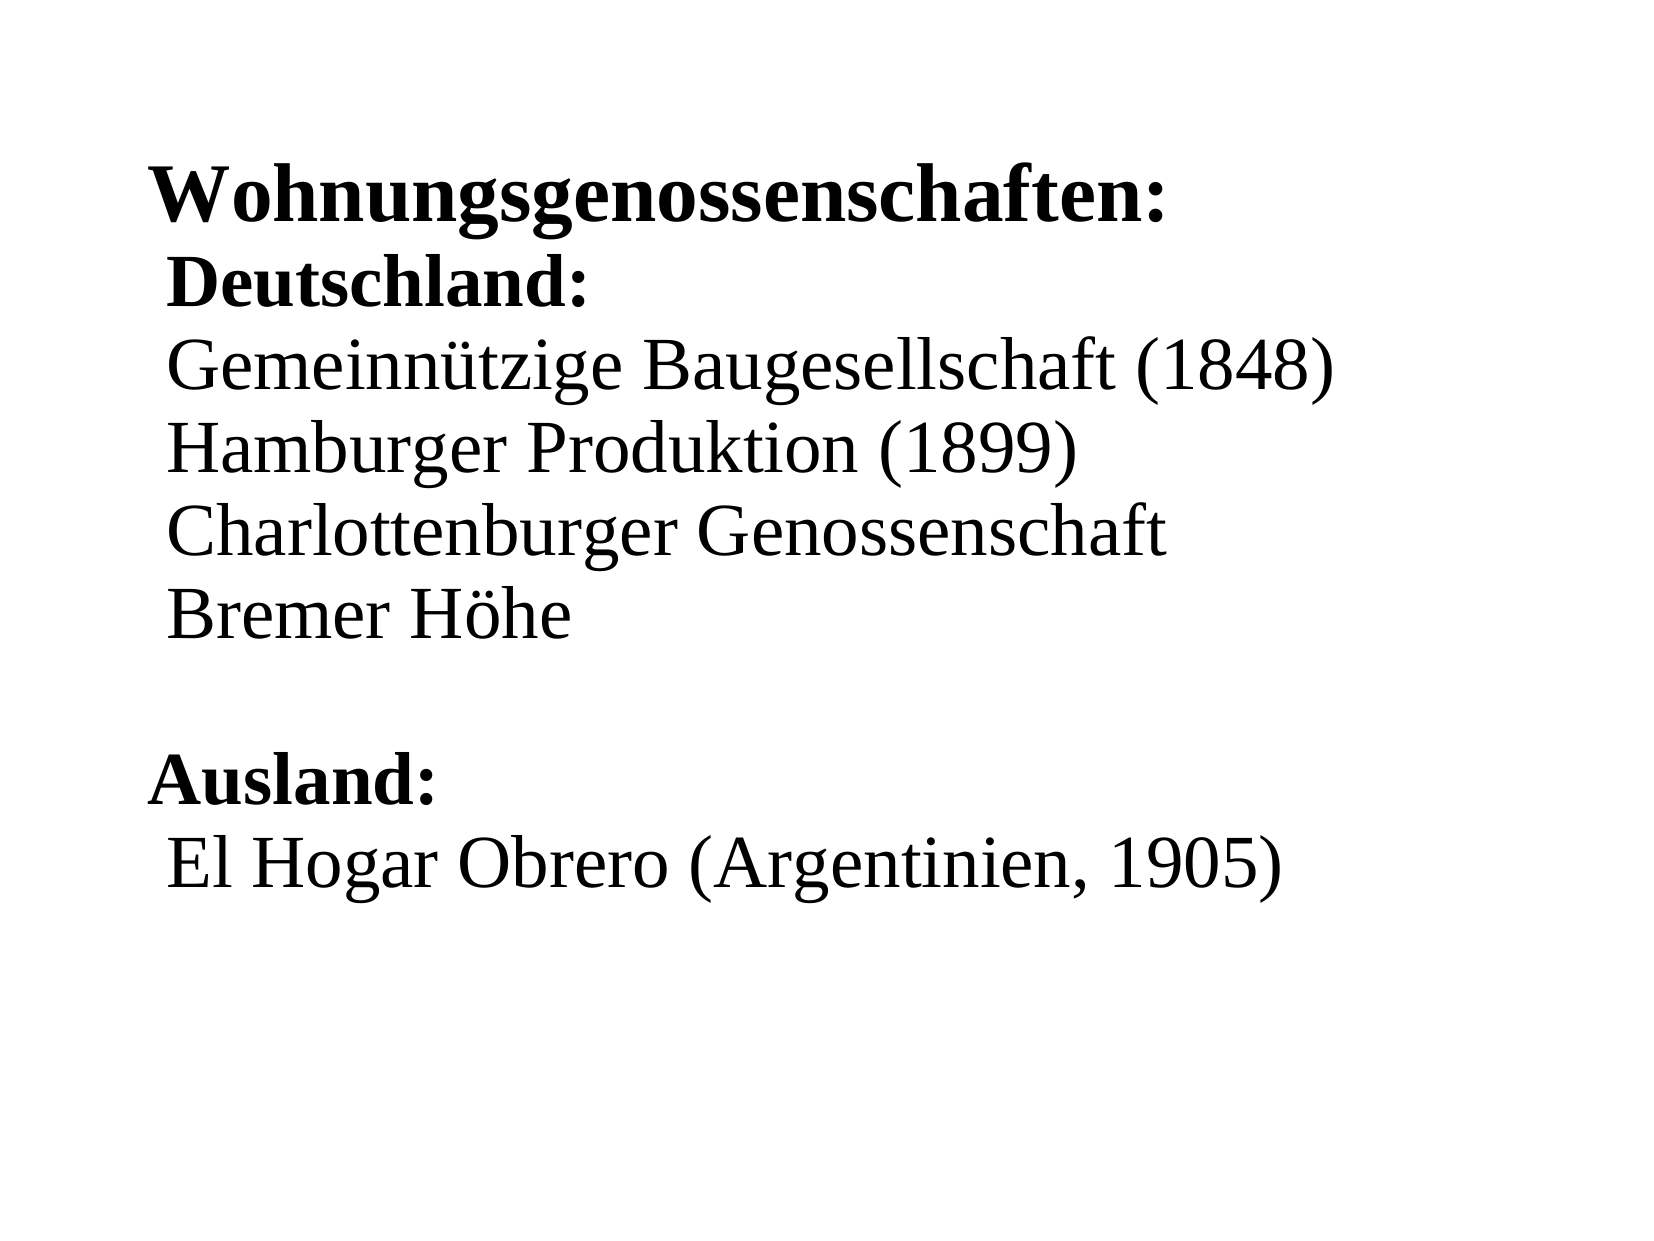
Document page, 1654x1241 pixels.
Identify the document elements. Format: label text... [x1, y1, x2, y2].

text_box Wohnungsgenossenschaften: Deutschland: Gemeinnützige Baugesellschaft (1848) Hamburger Produktion (1899) Charlottenburger Genossenschaft Bremer Höhe Ausland: El Hogar Obrero (Argentinien, 1905) [147, 147, 1358, 1011]
